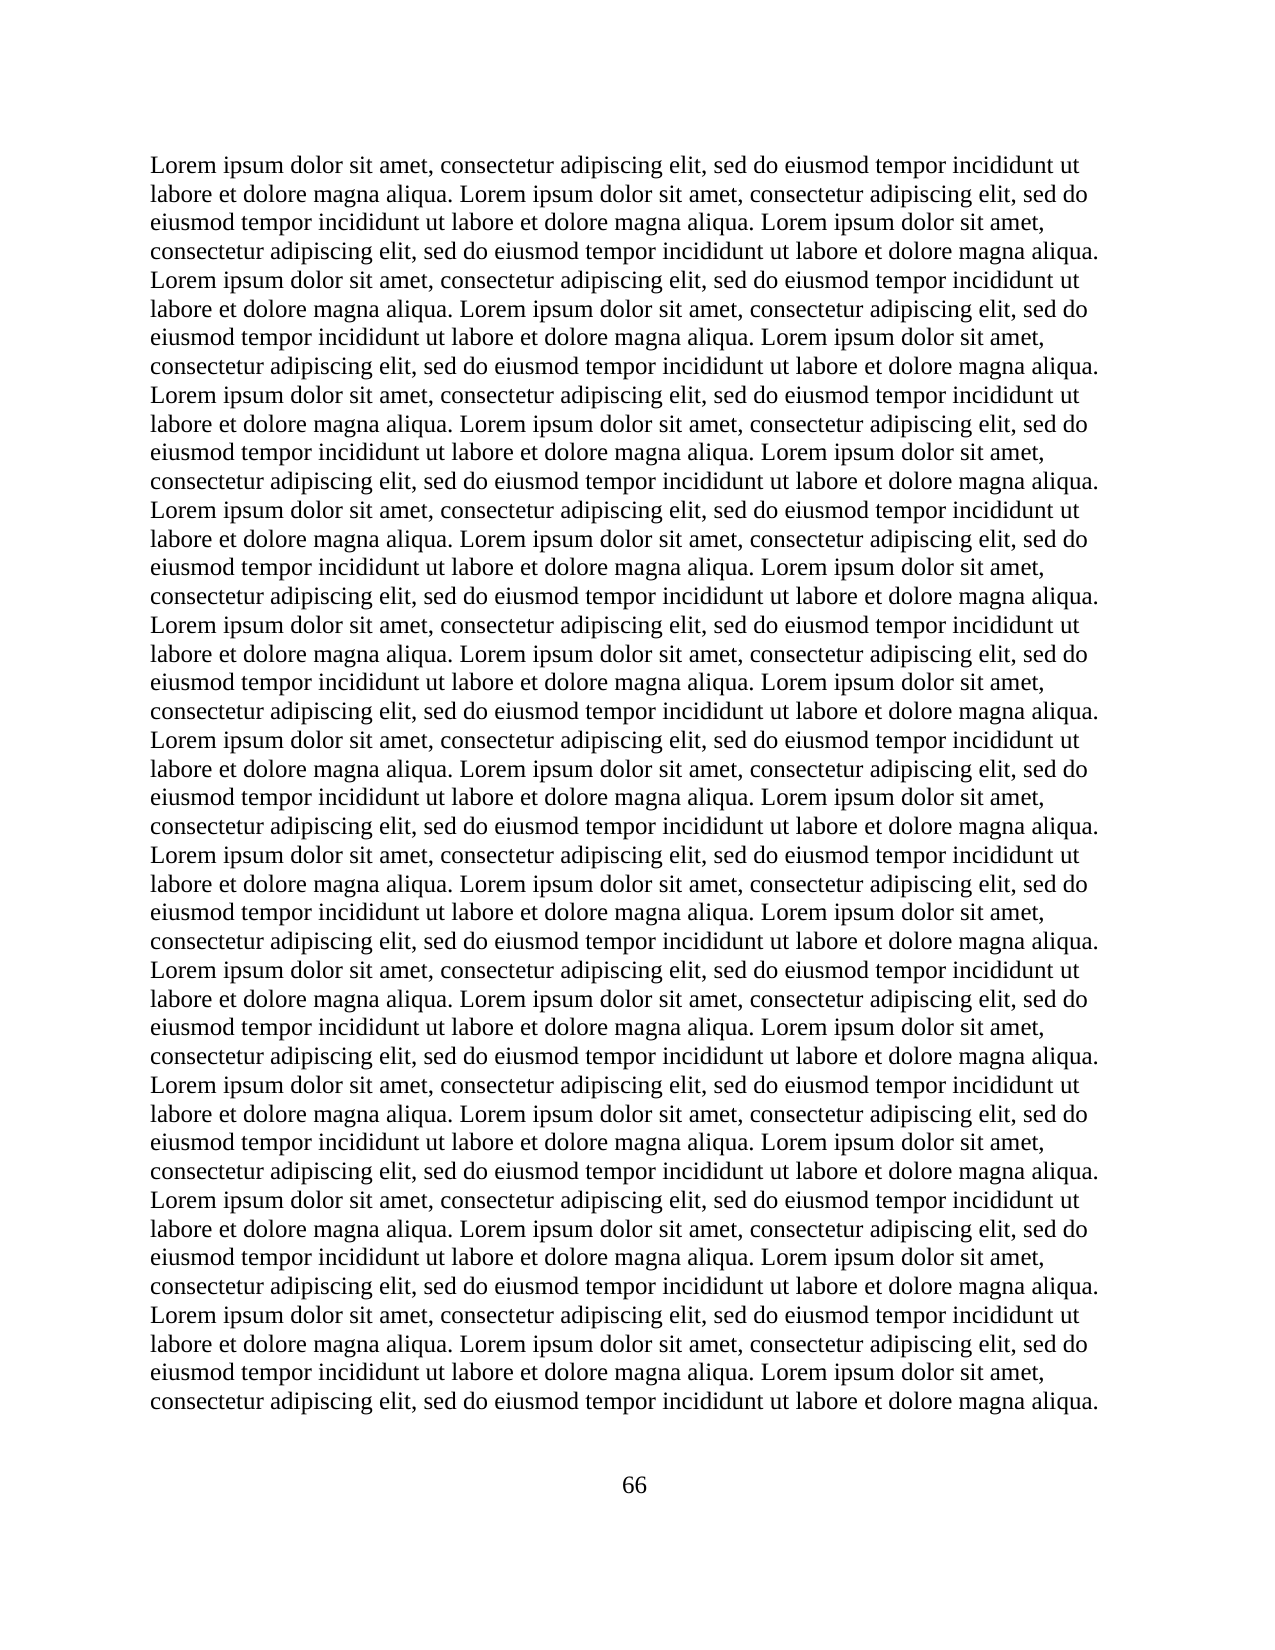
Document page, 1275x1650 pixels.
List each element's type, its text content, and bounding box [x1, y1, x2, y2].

text Lorem ipsum dolor sit amet, consectetur adipiscing elit, sed do eiusmod tempor incididunt ut labore et dolore magna aliqua. Lorem ipsum dolor sit amet, consectetur adipiscing elit, sed do eiusmod tempor incididunt ut labore et dolore magna aliqua. Lorem ipsum dolor sit amet, consectetur adipiscing elit, sed do eiusmod tempor incididunt ut labore et dolore magna aliqua. Lorem ipsum dolor sit amet, consectetur adipiscing elit, sed do eiusmod tempor incididunt ut labore et dolore magna aliqua. Lorem ipsum dolor sit amet, consectetur adipiscing elit, sed do eiusmod tempor incididunt ut labore et dolore magna aliqua. Lorem ipsum dolor sit amet, consectetur adipiscing elit, sed do eiusmod tempor incididunt ut labore et dolore magna aliqua. Lorem ipsum dolor sit amet, consectetur adipiscing elit, sed do eiusmod tempor incididunt ut labore et dolore magna aliqua. Lorem ipsum dolor sit amet, consectetur adipiscing elit, sed do eiusmod tempor incididunt ut labore et dolore magna aliqua. Lorem ipsum dolor sit amet, consectetur adipiscing elit, sed do eiusmod tempor incididunt ut labore et dolore magna aliqua. Lorem ipsum dolor sit amet, consectetur adipiscing elit, sed do eiusmod tempor incididunt ut labore et dolore magna aliqua. Lorem ipsum dolor sit amet, consectetur adipiscing elit, sed do eiusmod tempor incididunt ut labore et dolore magna aliqua. Lorem ipsum dolor sit amet, consectetur adipiscing elit, sed do eiusmod tempor incididunt ut labore et dolore magna aliqua. Lorem ipsum dolor sit amet, consectetur adipiscing elit, sed do eiusmod tempor incididunt ut labore et dolore magna aliqua. Lorem ipsum dolor sit amet, consectetur adipiscing elit, sed do eiusmod tempor incididunt ut labore et dolore magna aliqua. Lorem ipsum dolor sit amet, consectetur adipiscing elit, sed do eiusmod tempor incididunt ut labore et dolore magna aliqua. Lorem ipsum dolor sit amet, consectetur adipiscing elit, sed do eiusmod tempor incididunt ut labore et dolore magna aliqua. Lorem ipsum dolor sit amet, consectetur adipiscing elit, sed do eiusmod tempor incididunt ut labore et dolore magna aliqua. Lorem ipsum dolor sit amet, consectetur adipiscing elit, sed do eiusmod tempor incididunt ut labore et dolore magna aliqua. Lorem ipsum dolor sit amet, consectetur adipiscing elit, sed do eiusmod tempor incididunt ut labore et dolore magna aliqua. Lorem ipsum dolor sit amet, consectetur adipiscing elit, sed do eiusmod tempor incididunt ut labore et dolore magna aliqua. Lorem ipsum dolor sit amet, consectetur adipiscing elit, sed do eiusmod tempor incididunt ut labore et dolore magna aliqua. Lorem ipsum dolor sit amet, consectetur adipiscing elit, sed do eiusmod tempor incididunt ut labore et dolore magna aliqua. Lorem ipsum dolor sit amet, consectetur adipiscing elit, sed do eiusmod tempor incididunt ut labore et dolore magna aliqua. Lorem ipsum dolor sit amet, consectetur adipiscing elit, sed do eiusmod tempor incididunt ut labore et dolore magna aliqua. Lorem ipsum dolor sit amet, consectetur adipiscing elit, sed do eiusmod tempor incididunt ut labore et dolore magna aliqua. Lorem ipsum dolor sit amet, consectetur adipiscing elit, sed do eiusmod tempor incididunt ut labore et dolore magna aliqua. Lorem ipsum dolor sit amet, consectetur adipiscing elit, sed do eiusmod tempor incididunt ut labore et dolore magna aliqua. Lorem ipsum dolor sit amet, consectetur adipiscing elit, sed do eiusmod tempor incididunt ut labore et dolore magna aliqua. Lorem ipsum dolor sit amet, consectetur adipiscing elit, sed do eiusmod tempor incididunt ut labore et dolore magna aliqua. Lorem ipsum dolor sit amet, consectetur adipiscing elit, sed do eiusmod tempor incididunt ut labore et dolore magna aliqua. Lorem ipsum dolor sit amet, consectetur adipiscing elit, sed do eiusmod tempor incididunt ut labore et dolore magna aliqua. Lorem ipsum dolor sit amet, consectetur adipiscing elit, sed do eiusmod tempor incididunt ut labore et dolore magna aliqua. Lorem ipsum dolor sit amet, consectetur adipiscing elit, sed do eiusmod tempor incididunt ut labore et dolore magna aliqua. [150, 150, 1125, 1415]
